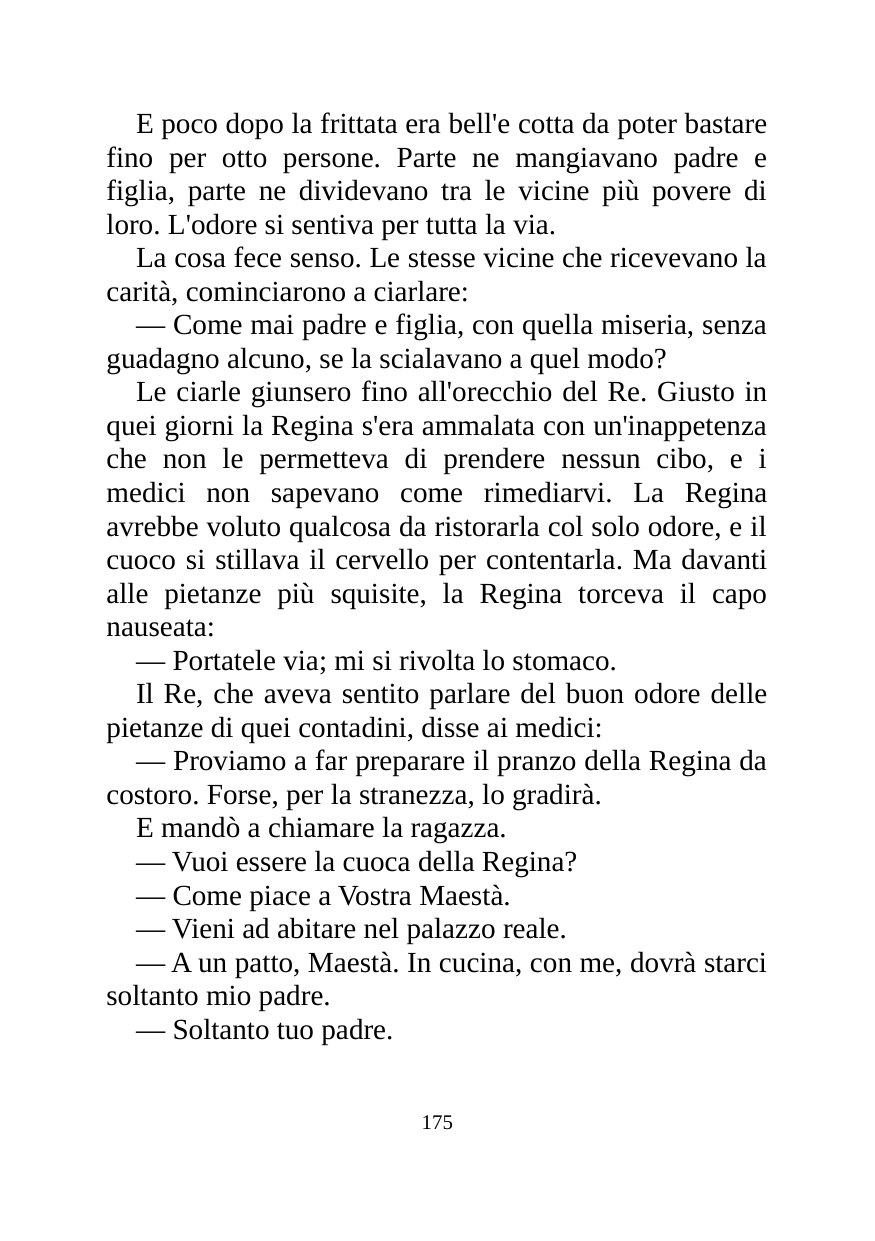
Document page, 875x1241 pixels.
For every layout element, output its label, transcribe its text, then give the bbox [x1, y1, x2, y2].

text Il Re, che aveva sentito parlare del buon odore delle pietanze di quei contadini, disse ai medici: [106, 676, 768, 743]
text E poco dopo la frittata era bell'e cotta da poter bastare fino per otto persone. Parte ne mangiavano padre e figlia, parte ne dividevano tra le vicine più povere di loro. L'odore si sentiva per tutta la via. [106, 106, 768, 240]
text — Soltanto tuo padre. [106, 1012, 768, 1045]
text — Vieni ad abitare nel palazzo reale. [106, 911, 768, 945]
text Le ciarle giunsero fino all'orecchio del Re. Giusto in quei giorni la Regina s'era ammalata con un'inappetenza che non le permetteva di prendere nessun cibo, e i medici non sapevano come rimediarvi. La Regina avrebbe voluto qualcosa da ristorarla col solo odore, e il cuoco si stillava il cervello per contentarla. Ma davanti alle pietanze più squisite, la Regina torceva il capo nauseata: [106, 374, 768, 643]
text — Come mai padre e figlia, con quella miseria, senza guadagno alcuno, se la scialavano a quel modo? [106, 307, 768, 374]
text La cosa fece senso. Le stesse vicine che ricevevano la carità, cominciarono a ciarlare: [106, 240, 768, 307]
text — Vuoi essere la cuoca della Regina? [106, 844, 768, 878]
text — Come piace a Vostra Maestà. [106, 878, 768, 911]
text — A un patto, Maestà. In cucina, con me, dovrà starci soltanto mio padre. [106, 945, 768, 1012]
text E mandò a chiamare la ragazza. [106, 811, 768, 844]
text — Proviamo a far preparare il pranzo della Regina da costoro. Forse, per la stranezza, lo gradirà. [106, 743, 768, 811]
text — Portatele via; mi si rivolta lo stomaco. [106, 643, 768, 676]
